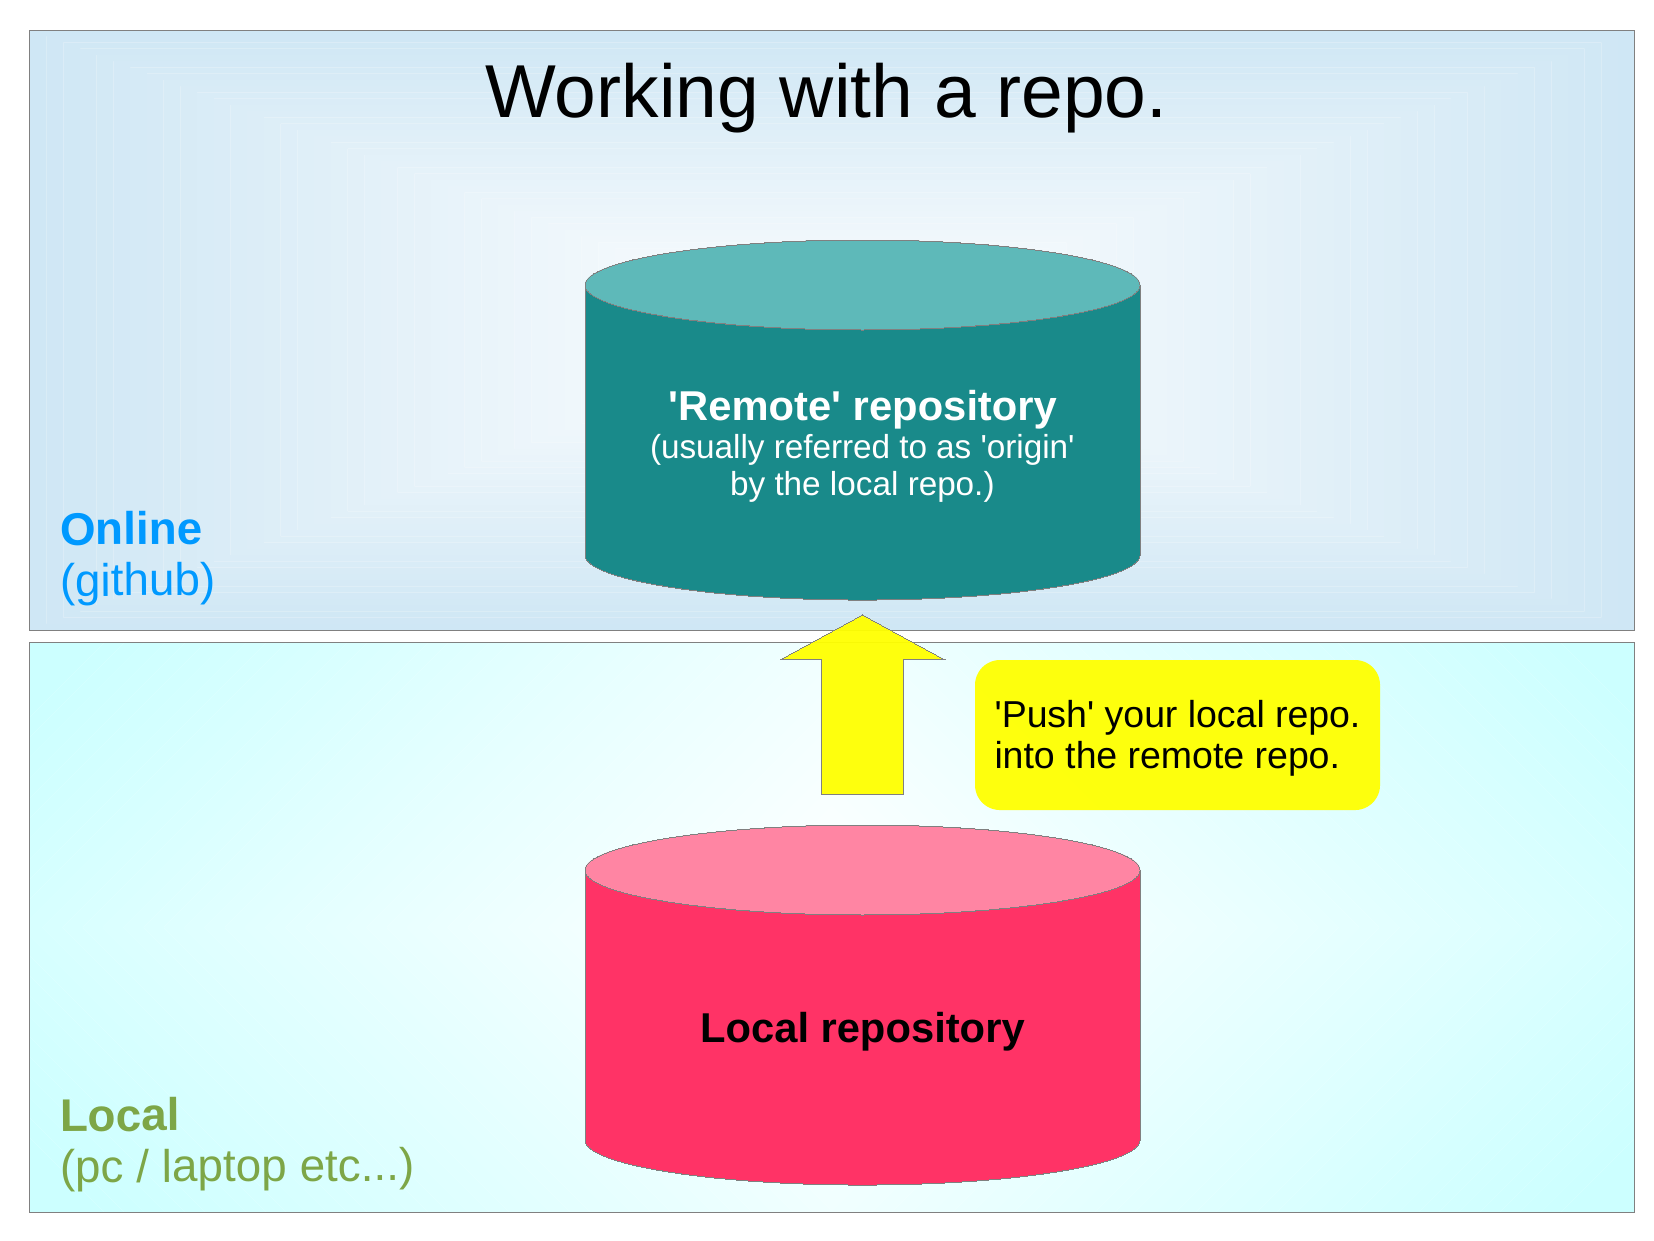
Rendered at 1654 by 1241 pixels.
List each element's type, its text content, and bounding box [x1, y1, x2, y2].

text_box 'Remote' repository (usually referred to as 'origin' by the local repo.) [585, 286, 1141, 601]
text_box 'Push' your local repo. into the remote repo. [975, 660, 1381, 811]
text_box Local (pc / laptop etc...) [44, 1080, 430, 1200]
title Working with a repo. [82, 0, 1571, 196]
text_box Online (github) [44, 495, 231, 614]
text_box [29, 30, 1635, 1213]
text_box Local repository [585, 871, 1141, 1186]
